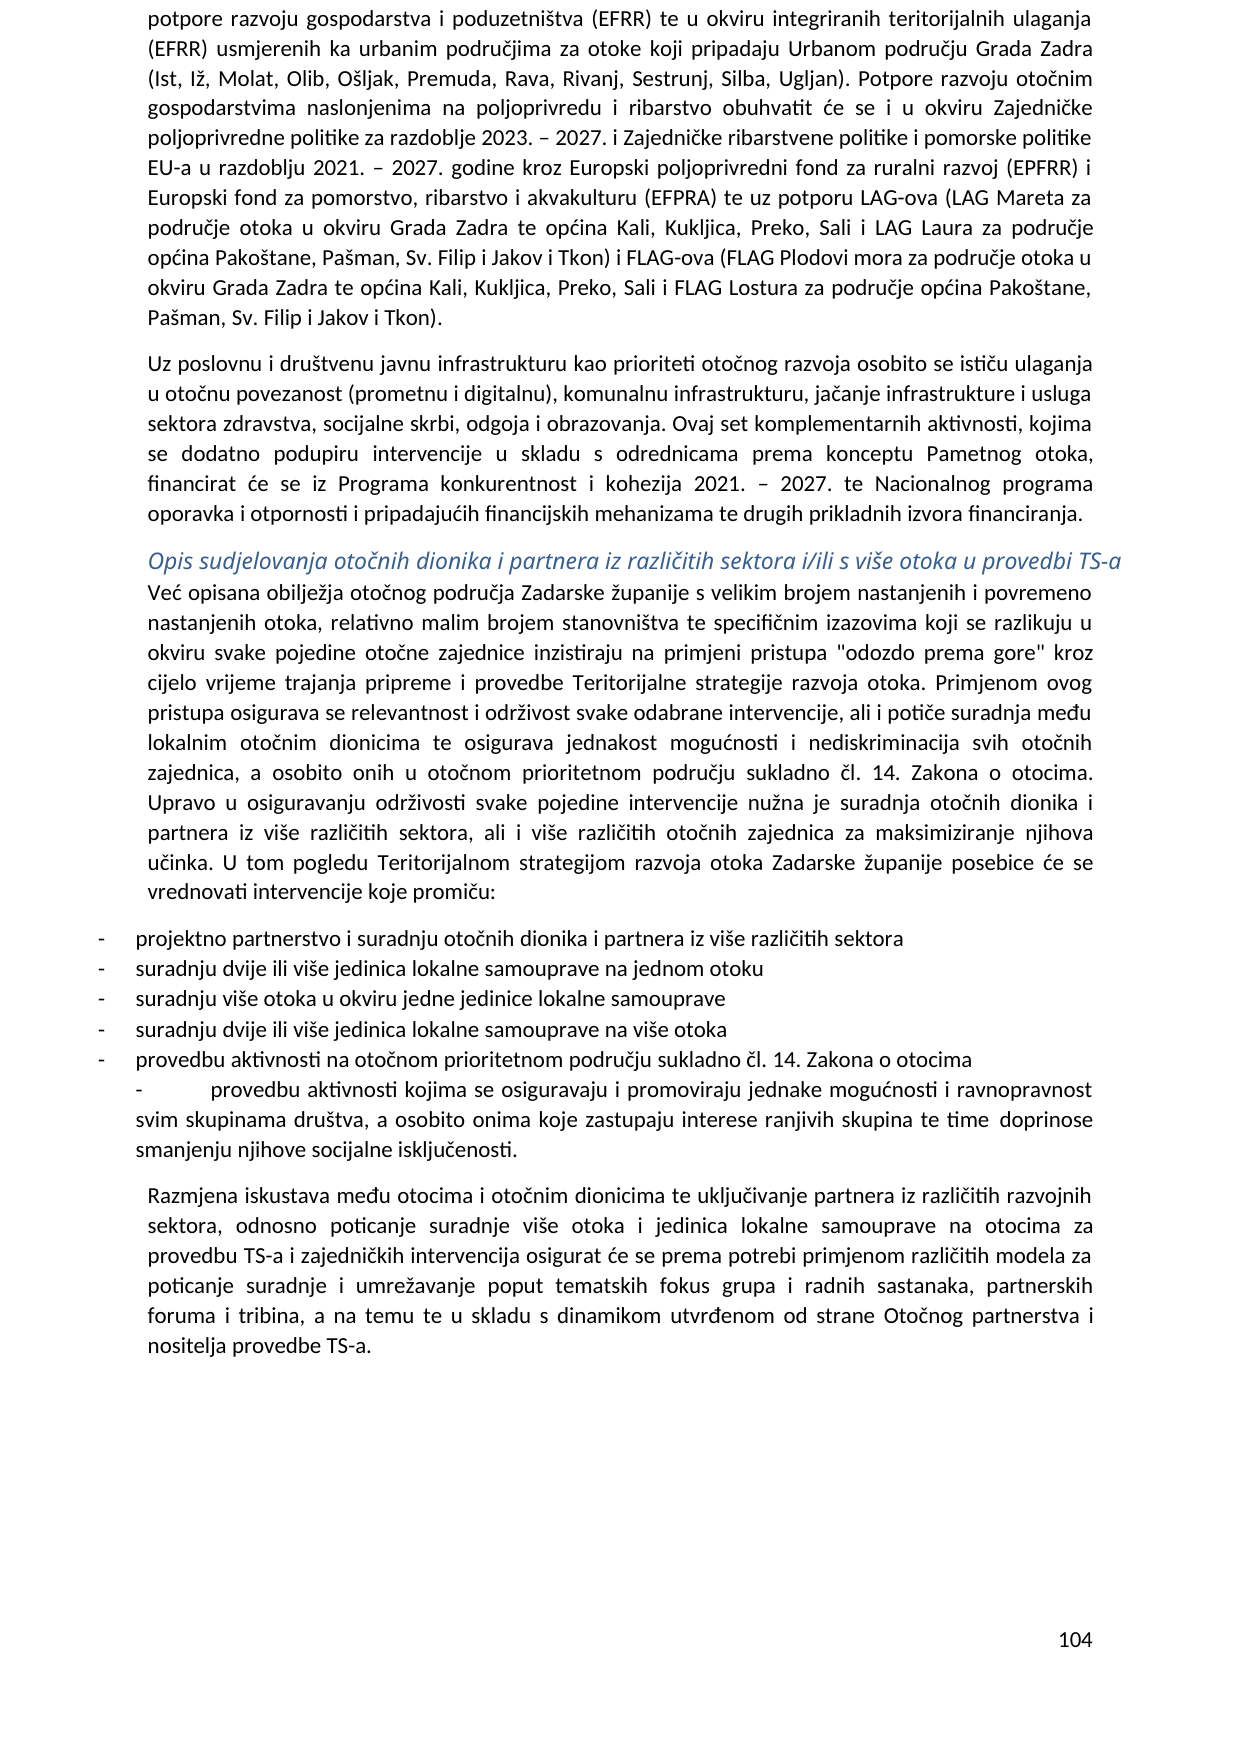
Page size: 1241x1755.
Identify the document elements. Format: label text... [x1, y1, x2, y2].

list suradnju dvije ili više jedinica lokalne samouprave na jednom otoku [98, 954, 1153, 982]
text Uz poslovnu i društvenu javnu infrastrukturu kao prioriteti otočnog razvoja osobito se ističu ulaganja u otočnu povezanost (prometnu i digitalnu), komunalnu infrastrukturu, jačanje infrastrukture i usluga sektora zdravstva, socijalne skrbi, odgoja i obrazovanja. Ovaj set komplementarnih aktivnosti, kojima se dodatno podupiru intervencije u skladu s odrednicama prema konceptu Pametnog otoka, financirat će se iz Programa konkurentnost i kohezija 2021. – 2027. te Nacionalnog programa oporavka i otpornosti i pripadajućih financijskih mehanizama te drugih prikladnih izvora financiranja. [147, 349, 1094, 527]
list provedbu aktivnosti kojima se osiguravaju i promoviraju jednake mogućnosti i ravnopravnost svim skupinama društva, a osobito onima koje zastupaju interese ranjivih skupina te time doprinose smanjenju njihove socijalne isključenosti. [135, 1075, 1093, 1163]
list suradnju više otoka u okviru jedne jedinice lokalne samouprave [98, 984, 1153, 1012]
list provedbu aktivnosti na otočnom prioritetnom području sukladno čl. 14. Zakona o otocima [98, 1045, 1153, 1073]
text Već opisana obilježja otočnog područja Zadarske županije s velikim brojem nastanjenih i povremeno nastanjenih otoka, relativno malim brojem stanovništva te specifičnim izazovima koji se razlikuju u okviru svake pojedine otočne zajednice inzistiraju na primjeni pristupa "odozdo prema gore" kroz cijelo vrijeme trajanja pripreme i provedbe Teritorijalne strategije razvoja otoka. Primjenom ovog pristupa osigurava se relevantnost i održivost svake odabrane intervencije, ali i potiče suradnja među lokalnim otočnim dionicima te osigurava jednakost mogućnosti i nediskriminacija svih otočnih zajednica, a osobito onih u otočnom prioritetnom području sukladno čl. 14. Zakona o otocima. Upravo u osiguravanju održivosti svake pojedine intervencije nužna je suradnja otočnih dionika i partnera iz više različitih sektora, ali i više različitih otočnih zajednica za maksimiziranje njihova učinka. U tom pogledu Teritorijalnom strategijom razvoja otoka Zadarske županije posebice će se vrednovati intervencije koje promiču: [147, 578, 1094, 906]
text Opis sudjelovanja otočnih dionika i partnera iz različitih sektora i/ili s više otoka u provedbi TS-a [147, 545, 1153, 577]
list projektno partnerstvo i suradnju otočnih dionika i partnera iz više različitih sektora [98, 924, 1153, 952]
list suradnju dvije ili više jedinica lokalne samouprave na više otoka [98, 1015, 1153, 1043]
text potpore razvoju gospodarstva i poduzetništva (EFRR) te u okviru integriranih teritorijalnih ulaganja (EFRR) usmjerenih ka urbanim područjima za otoke koji pripadaju Urbanom području Grada Zadra (Ist, Iž, Molat, Olib, Ošljak, Premuda, Rava, Rivanj, Sestrunj, Silba, Ugljan). Potpore razvoju otočnim gospodarstvima naslonjenima na poljoprivredu i ribarstvo obuhvatit će se i u okviru Zajedničke poljoprivredne politike za razdoblje 2023. – 2027. i Zajedničke ribarstvene politike i pomorske politike EU-a u razdoblju 2021. – 2027. godine kroz Europski poljoprivredni fond za ruralni razvoj (EPFRR) i Europski fond za pomorstvo, ribarstvo i akvakulturu (EFPRA) te uz potporu LAG-ova (LAG Mareta za područje otoka u okviru Grada Zadra te općina Kali, Kukljica, Preko, Sali i LAG Laura za područje općina Pakoštane, Pašman, Sv. Filip i Jakov i Tkon) i FLAG-ova (FLAG Plodovi mora za područje otoka u okviru Grada Zadra te općina Kali, Kukljica, Preko, Sali i FLAG Lostura za područje općina Pakoštane, Pašman, Sv. Filip i Jakov i Tkon). [147, 4, 1094, 331]
text Razmjena iskustava među otocima i otočnim dionicima te uključivanje partnera iz različitih razvojnih sektora, odnosno poticanje suradnje više otoka i jedinica lokalne samouprave na otocima za provedbu TS-a i zajedničkih intervencija osigurat će se prema potrebi primjenom različitih modela za poticanje suradnje i umrežavanje poput tematskih fokus grupa i radnih sastanaka, partnerskih foruma i tribina, a na temu te u skladu s dinamikom utvrđenom od strane Otočnog partnerstva i nositelja provedbe TS-a. [147, 1181, 1094, 1359]
